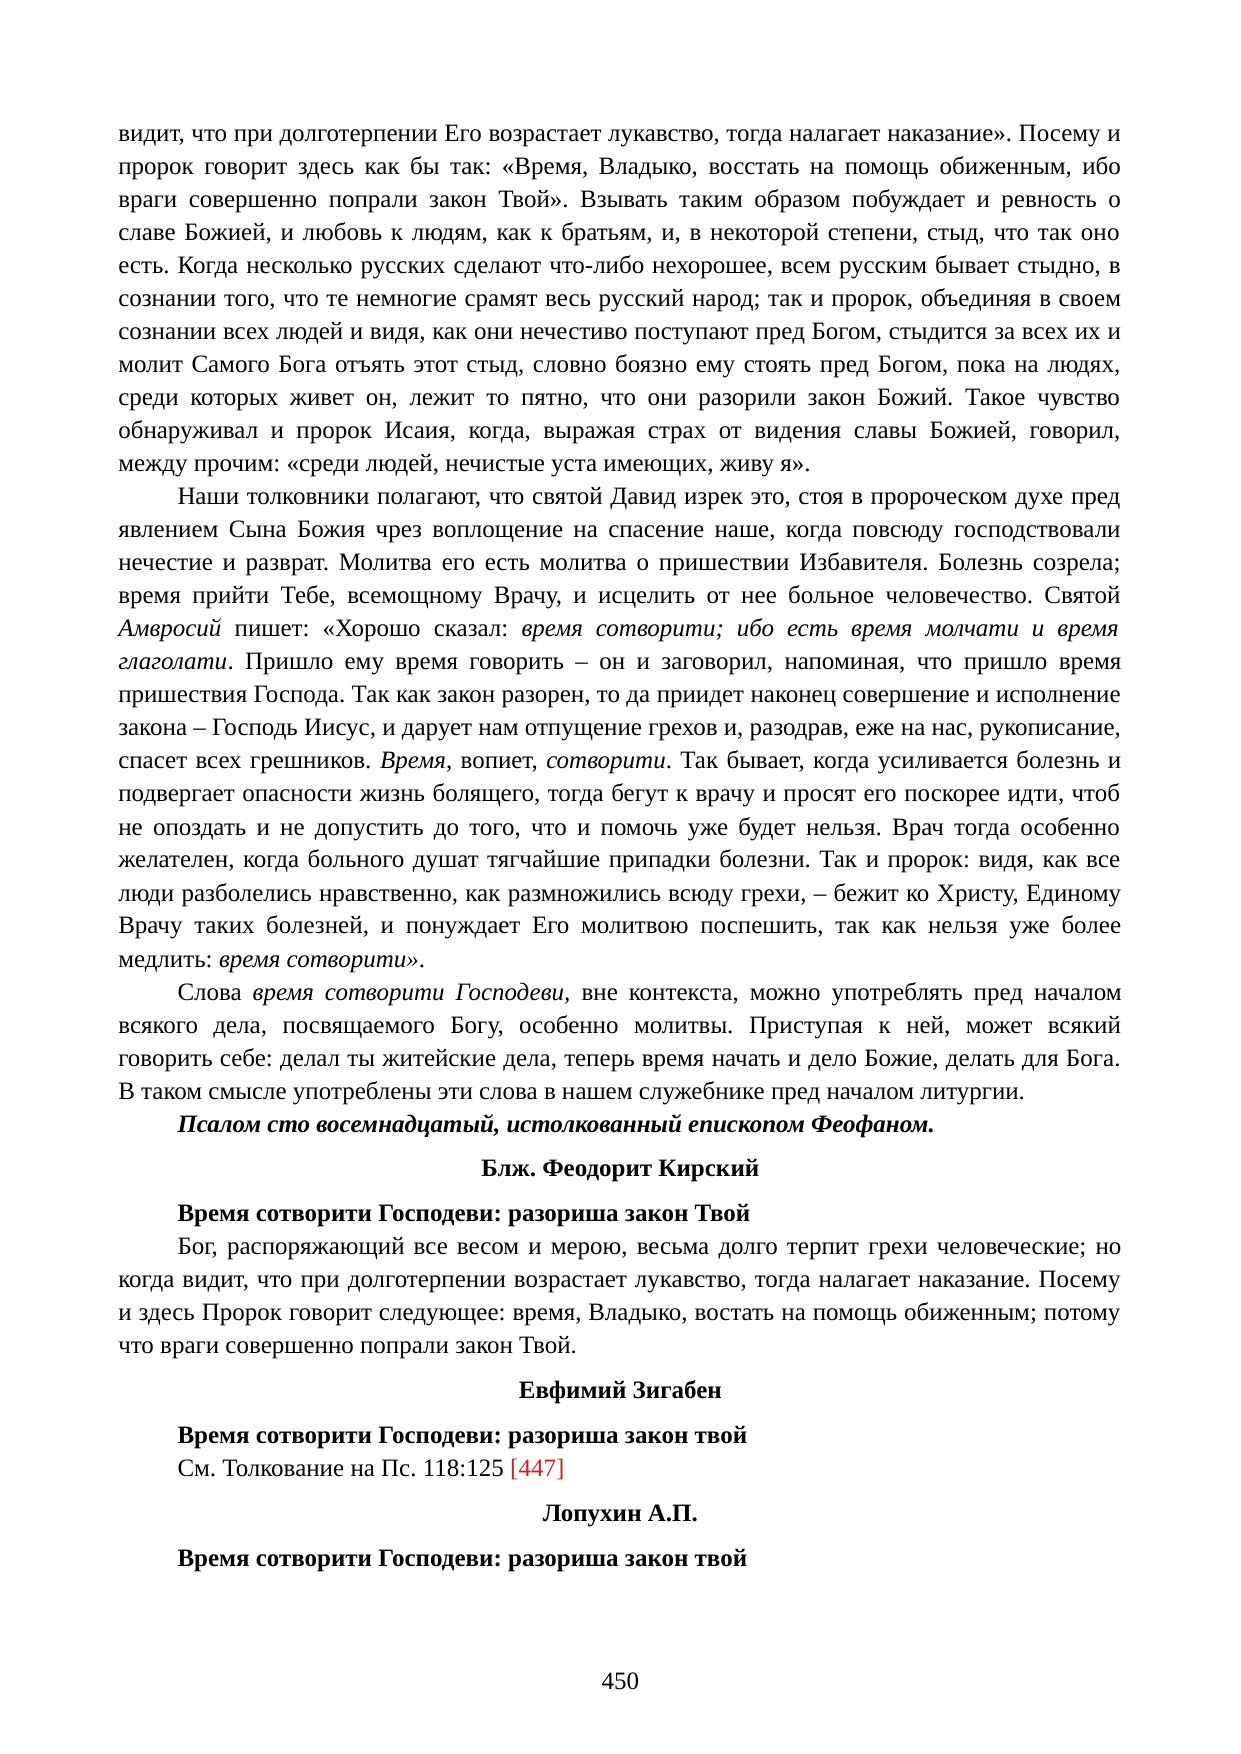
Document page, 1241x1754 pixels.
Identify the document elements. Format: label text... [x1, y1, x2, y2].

text Слова время сотворити Господеви, вне контекста, можно употреблять пред началом всякого дела, посвящаемого Богу, особенно молитвы. Приступая к ней, может всякий говорить себе: делал ты житейские дела, теперь время начать и дело Божие, делать для Бога. В таком смысле употреблены эти слова в нашем служебнике пред началом литургии. [118, 977, 1122, 1104]
text Псалом сто восемнадцатый, истолкованный епископом Феофаном. [118, 1109, 1122, 1137]
text Время сотворити Господеви: разориша закон Твой [118, 1198, 1122, 1227]
text видит, что при долготерпении Его возрастает лукавство, тогда налагает наказание». Посему и пророк говорит здесь как бы так: «Время, Владыко, восстать на помощь обиженным, ибо враги совершенно попрали закон Твой». Взывать таким образом побуждает и ревность о славе Божией, и любовь к людям, как к братьям, и, в некоторой степени, стыд, что так оно есть. Когда несколько русских сделают что-либо нехорошее, всем русским бывает стыдно, в сознании того, что те немногие срамят весь русский народ; так и пророк, объединяя в своем сознании всех людей и видя, как они нечестиво поступают пред Богом, стыдится за всех их и молит Самого Бога отъять этот стыд, словно боязно ему стоять пред Богом, пока на людях, среди которых живет он, лежит то пятно, что они разорили закон Божий. Такое чувство обнаруживал и пророк Исаия, когда, выражая страх от видения славы Божией, говорил, между прочим: «среди людей, нечистые уста имеющих, живу я». [118, 118, 1122, 477]
text См. Толкование на Пс. 118:125 [447] [118, 1453, 1122, 1482]
text Наши толковники полагают, что святой Давид изрек это, стоя в пророческом духе пред явлением Сына Божия чрез воплощение на спасение наше, когда повсюду господствовали нечестие и разврат. Молитва его есть молитва о пришествии Избавителя. Болезнь созрела; время прийти Тебе, всемощному Врачу, и исцелить от нее больное человечество. Святой Амвросий пишет: «Хорошо сказал: время сотворити; ибо есть время молчати и время глаголати. Пришло ему время говорить – он и заговорил, напоминая, что пришло время пришествия Господа. Так как закон разорен, то да приидет наконец совершение и исполнение закона – Господь Иисус, и дарует нам отпущение грехов и, разодрав, еже на нас, рукописание, спасет всех грешников. Время, вопиет, сотворити. Так бывает, когда усиливается болезнь и подвергает опасности жизнь болящего, тогда бегут к врачу и просят его поскорее идти, чтоб не опоздать и не допустить до того, что и помочь уже будет нельзя. Врач тогда особенно желателен, когда больного душат тягчайшие припадки болезни. Так и пророк: видя, как все люди разболелись нравственно, как размножились всюду грехи, – бежит ко Христу, Единому Врачу таких болезней, и понуждает Его молитвою поспешить, так как нельзя уже более медлить: время сотворити». [118, 481, 1122, 972]
subtitle Лопухин А.П. [118, 1498, 1122, 1527]
subtitle Блж. Феодорит Кирский [118, 1153, 1122, 1182]
text Бог, распоряжающий все весом и мерою, весьма долго терпит грехи человеческие; но когда видит, что при долготерпении возрастает лукавство, тогда налагает наказание. Посему и здесь Пророк говорит следующее: время, Владыко, востать на помощь обиженным; потому что враги совершенно попрали закон Твой. [118, 1231, 1122, 1359]
subtitle Евфимий Зигабен [118, 1375, 1122, 1404]
text Время сотворити Господеви: разориша закон твой [118, 1420, 1122, 1449]
text Время сотворити Господеви: разориша закон твой [118, 1543, 1122, 1571]
